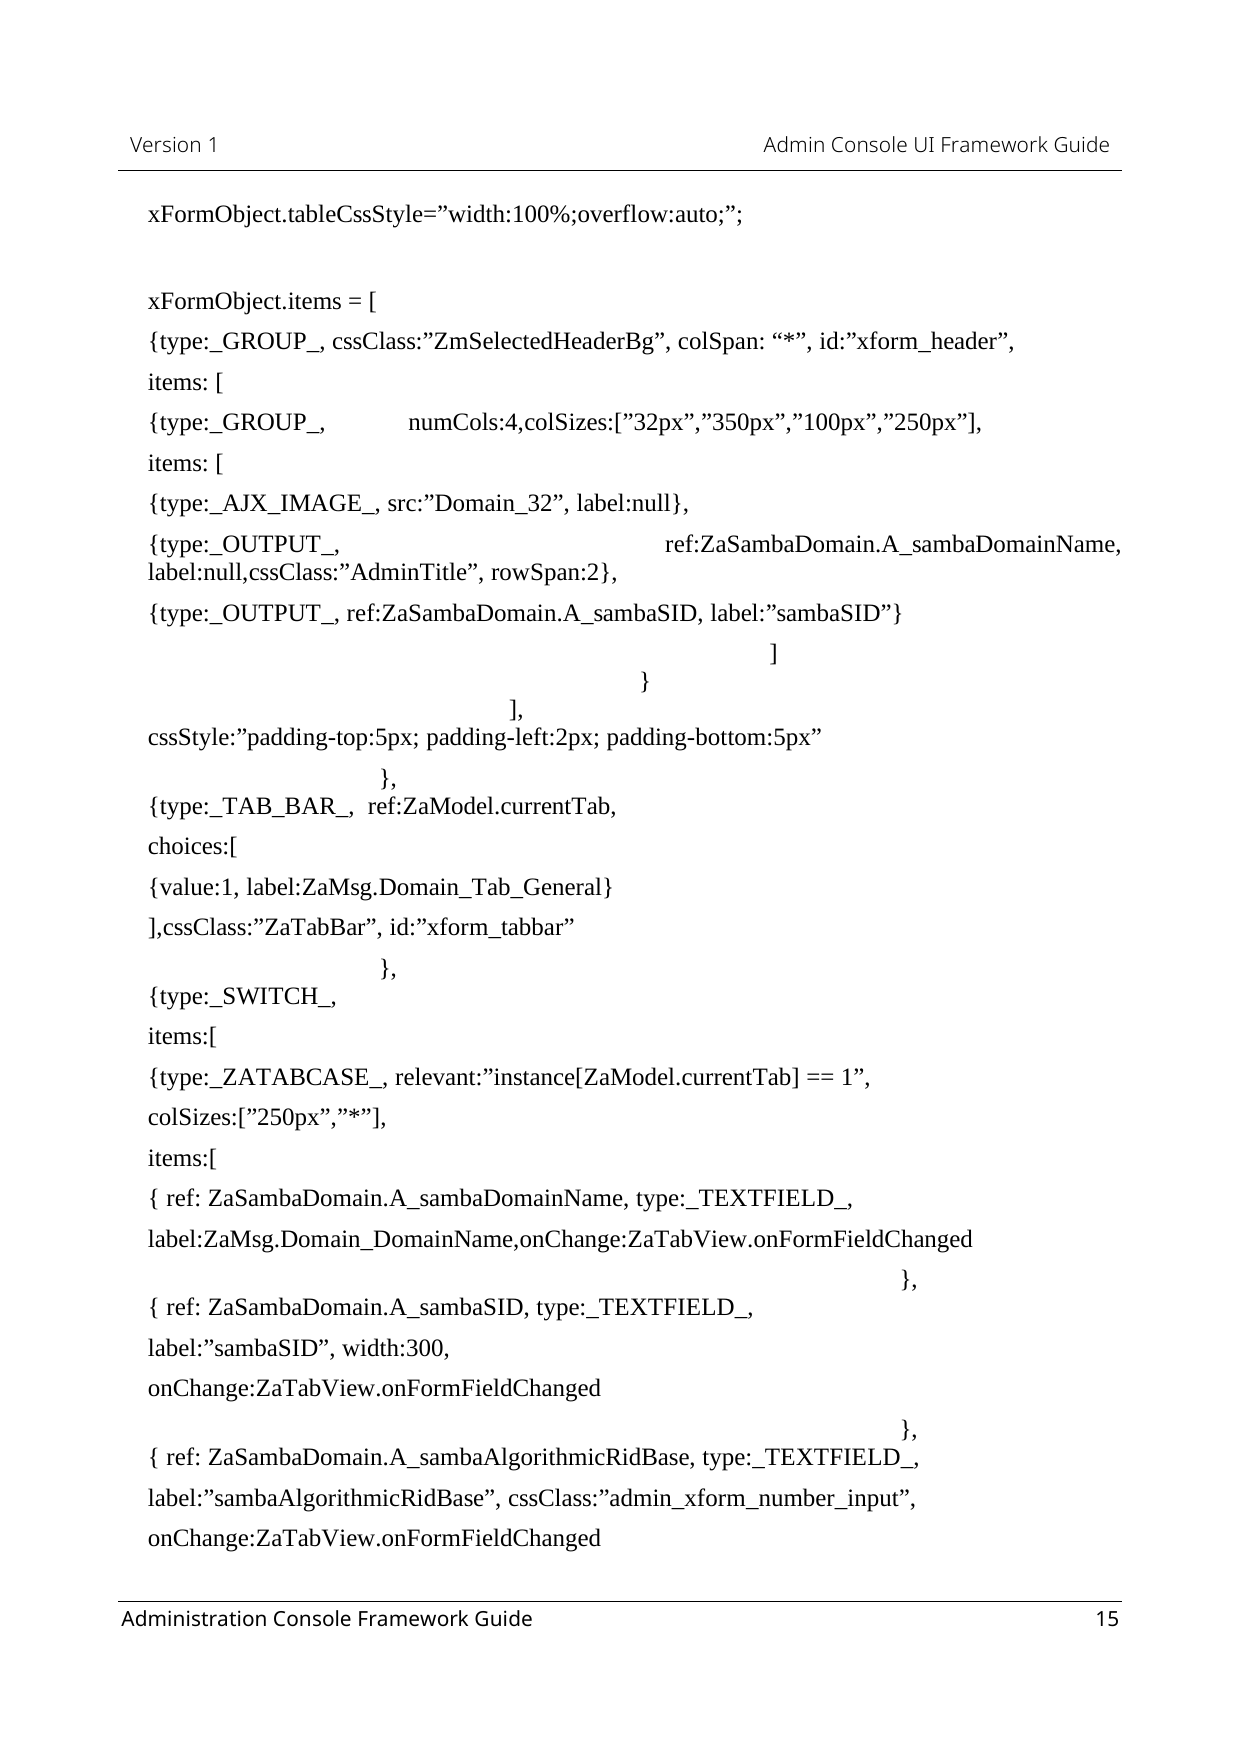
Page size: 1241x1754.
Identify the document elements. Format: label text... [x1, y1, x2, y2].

text cssStyle:”padding-top:5px; padding-left:2px; padding-bottom:5px” [148, 723, 1122, 751]
text choices:[ [148, 832, 1122, 860]
text onChange:ZaTabView.onFormFieldChanged [148, 1524, 1122, 1552]
text colSizes:[”250px”,”*”], [148, 1103, 1122, 1131]
text items:[ [148, 1144, 1122, 1172]
text ] [118, 639, 1122, 667]
text {type:_TAB_BAR_, ref:ZaModel.currentTab, [148, 792, 1122, 819]
text items:[ [148, 1022, 1122, 1050]
text }, [118, 1265, 1122, 1293]
text {type:_OUTPUT_, ref:ZaSambaDomain.A_sambaDomainName, label:null,cssClass:”AdminTitle”, rowSpan:2}, [148, 530, 1122, 586]
text } [118, 667, 1122, 695]
text }, [118, 1415, 1122, 1443]
text xFormObject.items = [ [148, 287, 1122, 315]
text items: [ [148, 449, 1122, 477]
text ], [118, 695, 1122, 723]
text xFormObject.tableCssStyle=”width:100%;overflow:auto;”; [148, 200, 1122, 228]
text }, [118, 763, 1122, 792]
text onChange:ZaTabView.onFormFieldChanged [148, 1374, 1122, 1402]
text {type:_ZATABCASE_, relevant:”instance[ZaModel.currentTab] == 1”, [148, 1063, 1122, 1091]
text label:”sambaSID”, width:300, [148, 1334, 1122, 1362]
text { ref: ZaSambaDomain.A_sambaSID, type:_TEXTFIELD_, [148, 1293, 1122, 1321]
text items: [ [148, 368, 1122, 396]
text {type:_AJX_IMAGE_, src:”Domain_32”, label:null}, [148, 489, 1122, 517]
text ],cssClass:”ZaTabBar”, id:”xform_tabbar” [148, 913, 1122, 941]
text { ref: ZaSambaDomain.A_sambaDomainName, type:_TEXTFIELD_, [148, 1184, 1122, 1212]
text {type:_OUTPUT_, ref:ZaSambaDomain.A_sambaSID, label:”sambaSID”} [148, 598, 1122, 626]
text {type:_GROUP_, numCols:4,colSizes:[”32px”,”350px”,”100px”,”250px”], [148, 408, 1122, 436]
text label:”sambaAlgorithmicRidBase”, cssClass:”admin_xform_number_input”, [148, 1483, 1122, 1511]
text }, [118, 954, 1122, 982]
text label:ZaMsg.Domain_DomainName,onChange:ZaTabView.onFormFieldChanged [148, 1225, 1122, 1253]
text {value:1, label:ZaMsg.Domain_Tab_General} [148, 873, 1122, 901]
text {type:_GROUP_, cssClass:”ZmSelectedHeaderBg”, colSpan: “*”, id:”xform_header”, [148, 327, 1122, 355]
text { ref: ZaSambaDomain.A_sambaAlgorithmicRidBase, type:_TEXTFIELD_, [148, 1443, 1122, 1471]
text {type:_SWITCH_, [148, 982, 1122, 1010]
